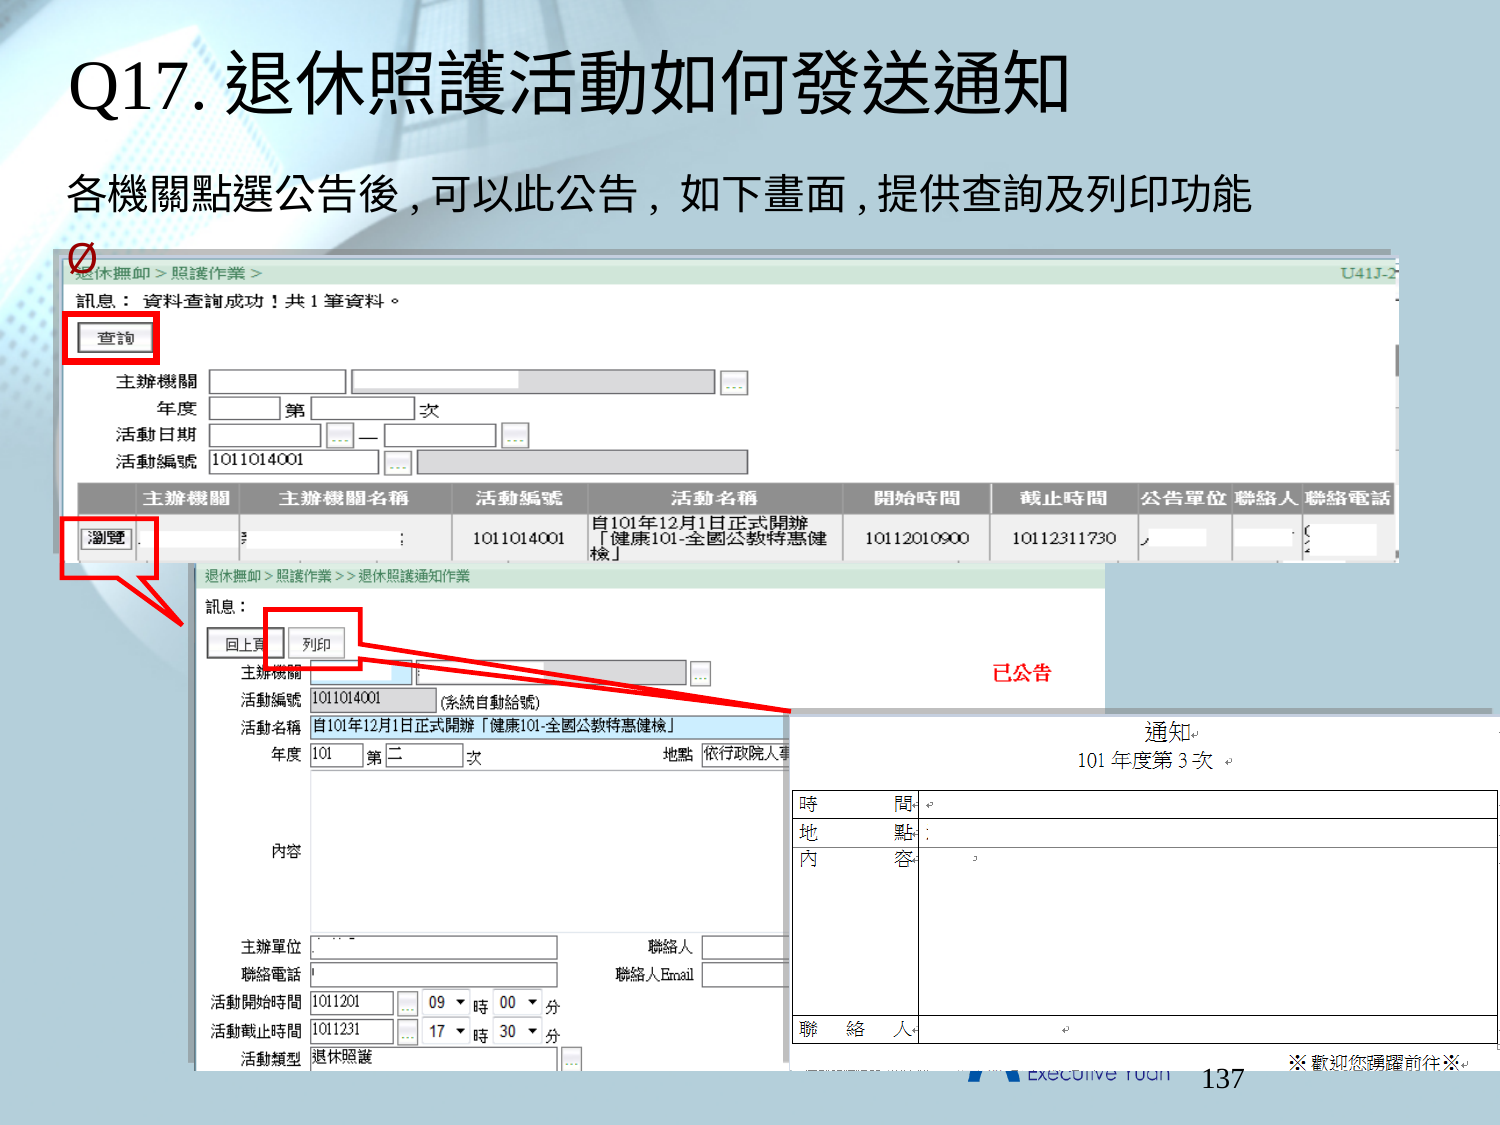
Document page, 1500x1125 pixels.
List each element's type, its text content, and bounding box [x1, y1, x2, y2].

title Q17.退休照護活動如何發送通知 [53, 31, 1459, 126]
text_box 各機關點選公告後,可以此公告, 如下畫面,提供查詢及列印功能 [51, 165, 1398, 280]
text_box [1185, 1058, 1499, 1125]
picture [59, 255, 1500, 1071]
picture [268, 612, 600, 685]
picture [65, 522, 154, 563]
